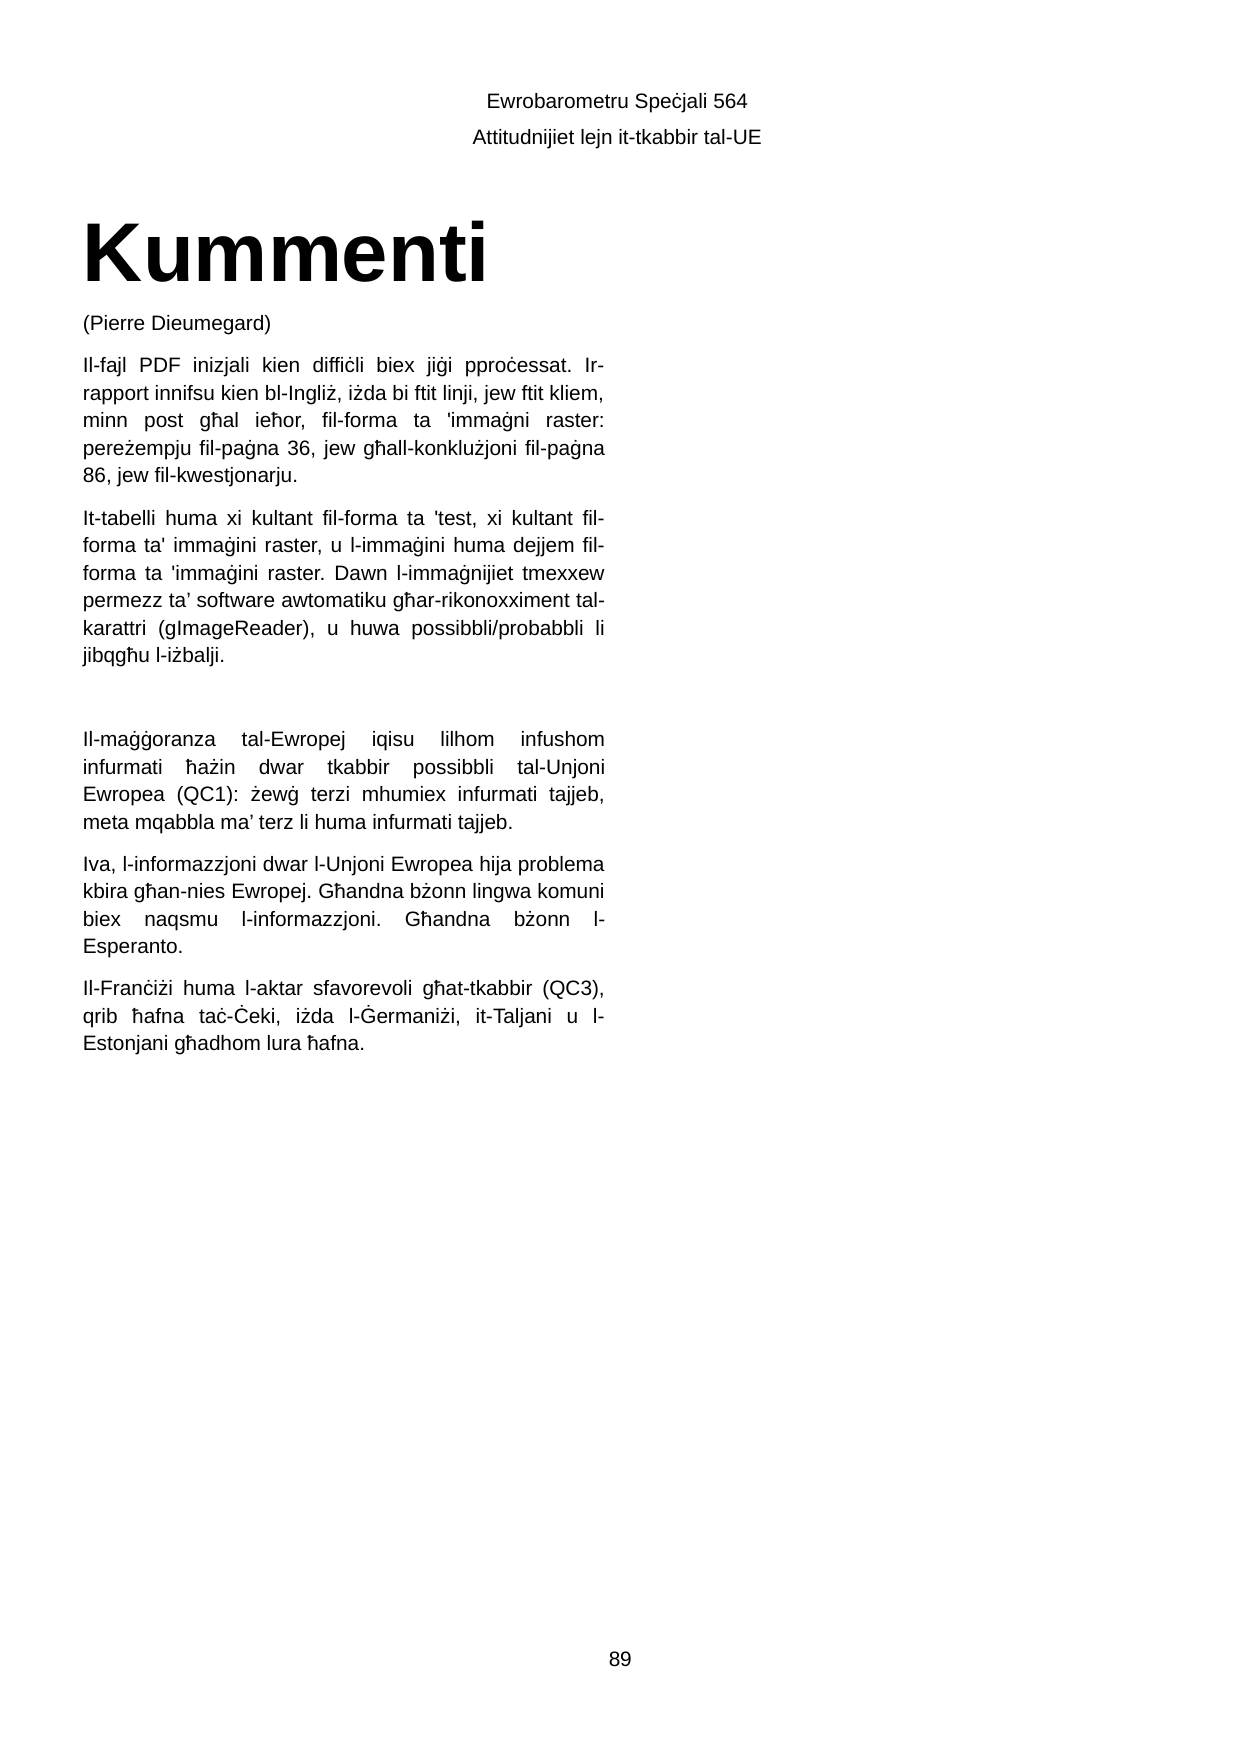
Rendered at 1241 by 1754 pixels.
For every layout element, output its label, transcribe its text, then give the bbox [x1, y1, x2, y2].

text Il-fajl PDF inizjali kien diffiċli biex jiġi pproċessat. Ir-rapport innifsu kien bl-Ingliż, iżda bi ftit linji, jew ftit kliem, minn post għal ieħor, fil-forma ta 'immaġni raster: pereżempju fil-paġna 36, jew għall-konklużjoni fil-paġna 86, jew fil-kwestjonarju. [83, 353, 605, 487]
subtitle Kummenti [83, 203, 605, 299]
text It-tabelli huma xi kultant fil-forma ta 'test, xi kultant fil-forma ta' immaġini raster, u l-immaġini huma dejjem fil-forma ta 'immaġini raster. Dawn l-immaġnijiet tmexxew permezz ta’ software awtomatiku għar-rikonoxximent tal-karattri (gImageReader), u huwa possibbli/probabbli li jibqgħu l-iżbalji. [83, 505, 605, 667]
text Il-Franċiżi huma l-aktar sfavorevoli għat-tkabbir (QC3), qrib ħafna taċ-Ċeki, iżda l-Ġermaniżi, it-Taljani u l-Estonjani għadhom lura ħafna. [83, 976, 605, 1055]
text Il-maġġoranza tal-Ewropej iqisu lilhom infushom infurmati ħażin dwar tkabbir possibbli tal-Unjoni Ewropea (QC1): żewġ terzi mhumiex infurmati tajjeb, meta mqabbla ma’ terz li huma infurmati tajjeb. [83, 727, 605, 833]
text Iva, l-informazzjoni dwar l-Unjoni Ewropea hija problema kbira għan-nies Ewropej. Għandna bżonn lingwa komuni biex naqsmu l-informazzjoni. Għandna bżonn l-Esperanto. [83, 852, 605, 958]
text (Pierre Dieumegard) [83, 311, 605, 335]
